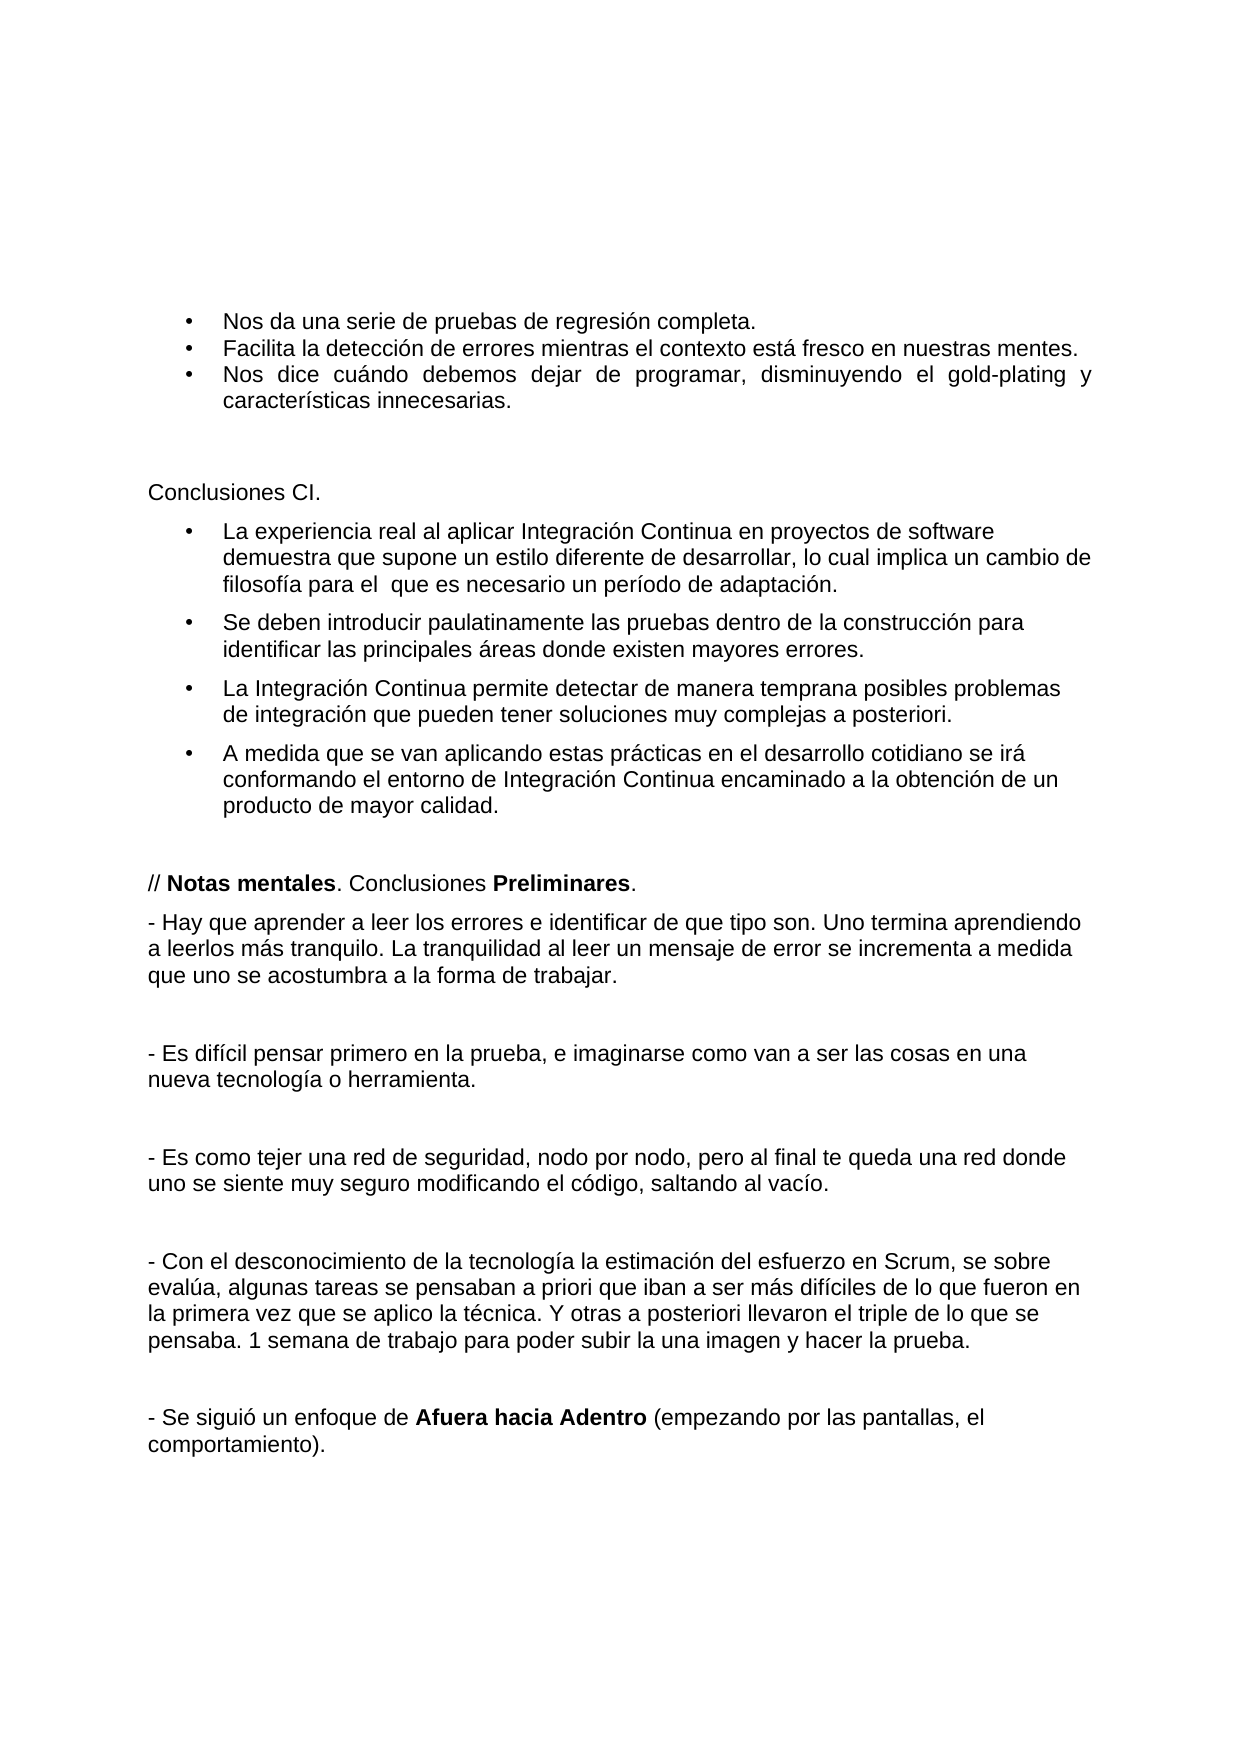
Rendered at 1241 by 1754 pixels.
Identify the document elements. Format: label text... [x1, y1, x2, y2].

text - Es como tejer una red de seguridad, nodo por nodo, pero al final te queda una red donde uno se siente muy seguro modificando el código, saltando al vacío. [148, 1143, 1093, 1196]
text Conclusiones CI. [148, 479, 1093, 505]
list Se deben introducir paulatinamente las pruebas dentro de la construcción para identificar las principales áreas donde existen mayores errores. [185, 609, 1093, 662]
text - Es difícil pensar primero en la prueba, e imaginarse como van a ser las cosas en una nueva tecnología o herramienta. [148, 1039, 1093, 1092]
list Nos dice cuándo debemos dejar de programar, disminuyendo el gold-plating y características innecesarias. [185, 361, 1093, 414]
text - Con el desconocimiento de la tecnología la estimación del esfuerzo en Scrum, se sobre evalúa, algunas tareas se pensaban a priori que iban a ser más difíciles de lo que fueron en la primera vez que se aplico la técnica. Y otras a posteriori llevaron el triple de lo que se pensaba. 1 semana de trabajo para poder subir la una imagen y hacer la prueba. [148, 1248, 1093, 1353]
list La experiencia real al aplicar Integración Continua en proyectos de software demuestra que supone un estilo diferente de desarrollar, lo cual implica un cambio de filosofía para el que es necesario un período de adaptación. [185, 518, 1093, 597]
list Nos da una serie de pruebas de regresión completa. [185, 308, 1093, 335]
list A medida que se van aplicando estas prácticas en el desarrollo cotidiano se irá conformando el entorno de Integración Continua encaminado a la obtención de un producto de mayor calidad. [185, 740, 1093, 819]
list La Integración Continua permite detectar de manera temprana posibles problemas de integración que pueden tener soluciones muy complejas a posteriori. [185, 674, 1093, 727]
text - Se siguió un enfoque de Afuera hacia Adentro (empezando por las pantallas, el comportamiento). [148, 1404, 1093, 1457]
text - Hay que aprender a leer los errores e identificar de que tipo son. Uno termina aprendiendo a leerlos más tranquilo. La tranquilidad al leer un mensaje de error se incrementa a medida que uno se acostumbra a la forma de trabajar. [148, 909, 1093, 988]
text // Notas mentales. Conclusiones Preliminares. [148, 870, 1093, 897]
list Facilita la detección de errores mientras el contexto está fresco en nuestras mentes. [185, 335, 1093, 361]
